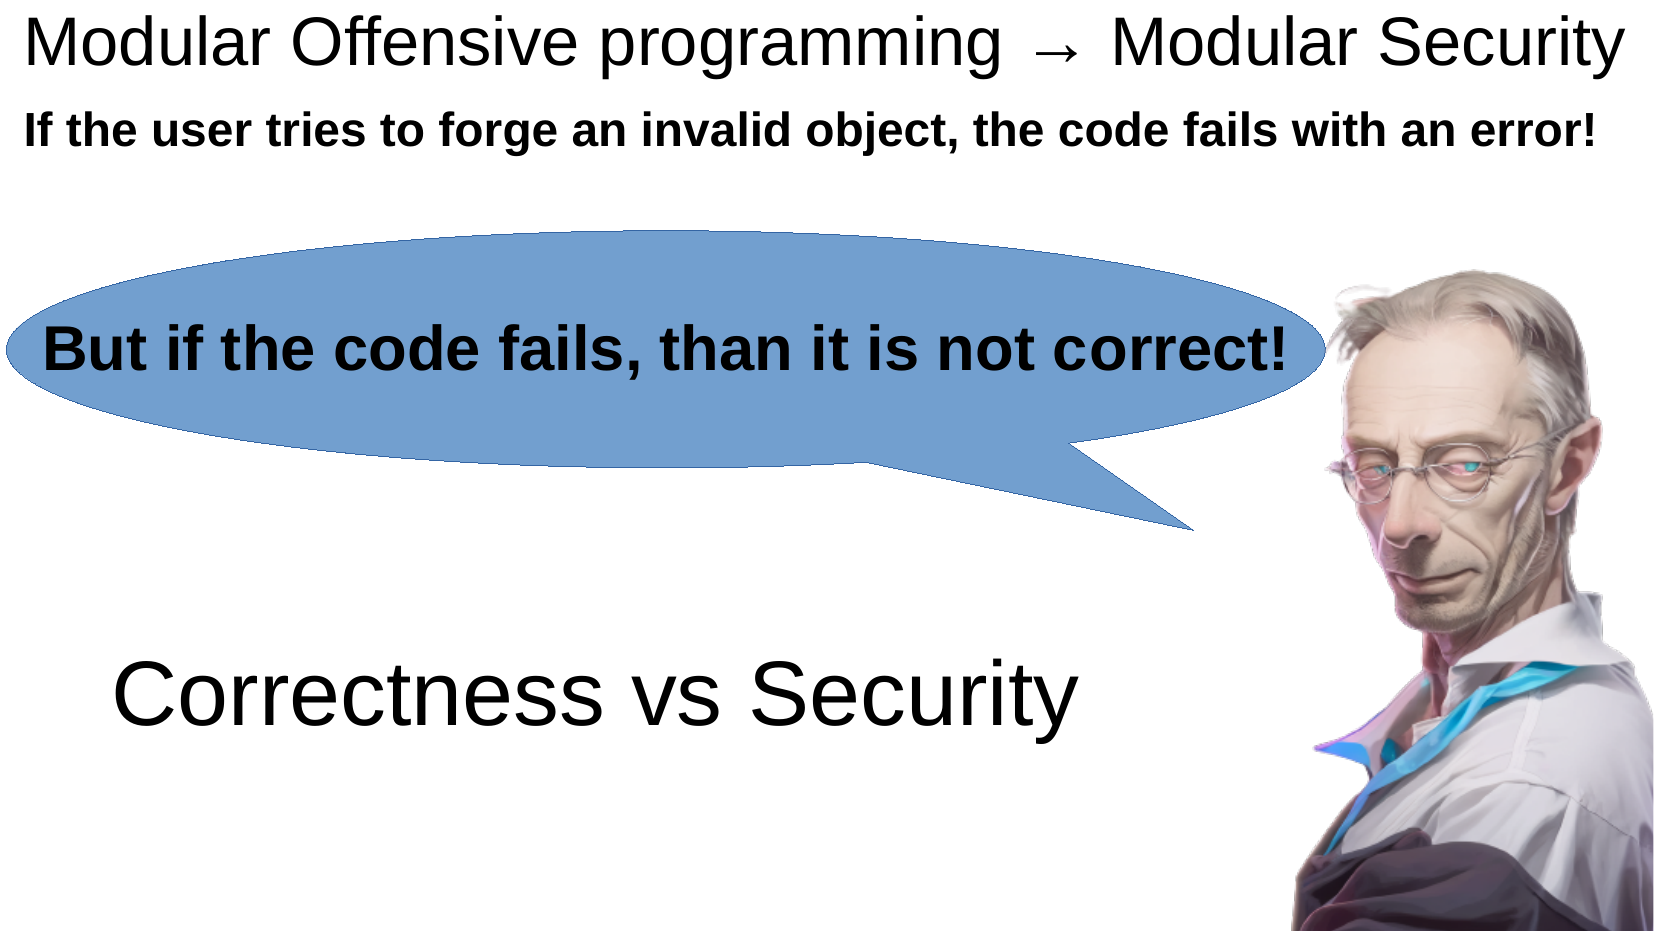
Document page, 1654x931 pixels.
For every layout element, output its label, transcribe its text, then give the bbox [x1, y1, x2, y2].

list But if the code fails, than it is not correct! [0, 213, 1084, 386]
picture [1084, 175, 1654, 931]
title Correctness vs Security [0, 616, 1084, 772]
text_box [38, 386, 1084, 508]
title Modular Offensive programming → Modular Security If the user tries to forge an invalid object, the code fails with an error! [0, 0, 1654, 213]
